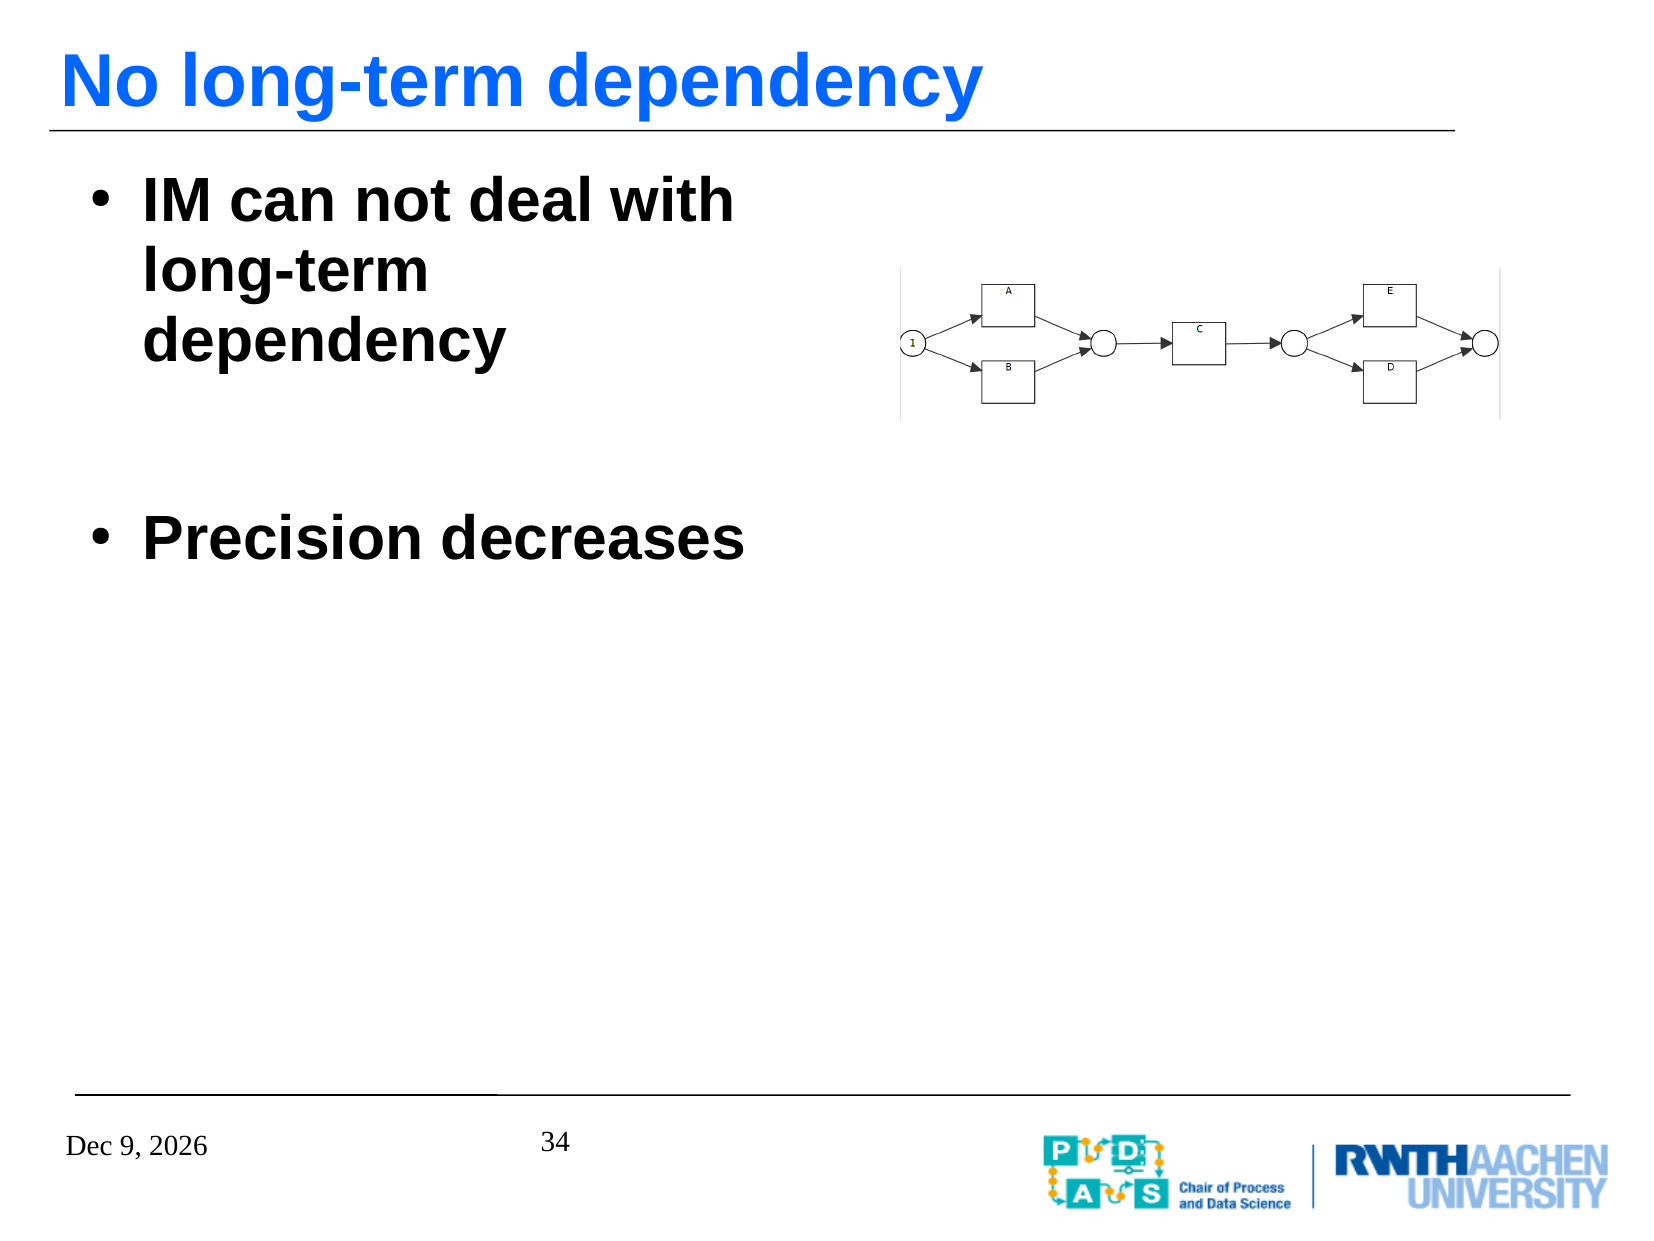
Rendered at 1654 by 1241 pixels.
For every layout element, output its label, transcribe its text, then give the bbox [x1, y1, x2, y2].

list IM can not deal with long-term dependency Precision decreases [71, 165, 751, 1021]
picture [900, 268, 1501, 421]
title No long-term dependency [60, 30, 1549, 131]
picture [1005, 1090, 1647, 1241]
